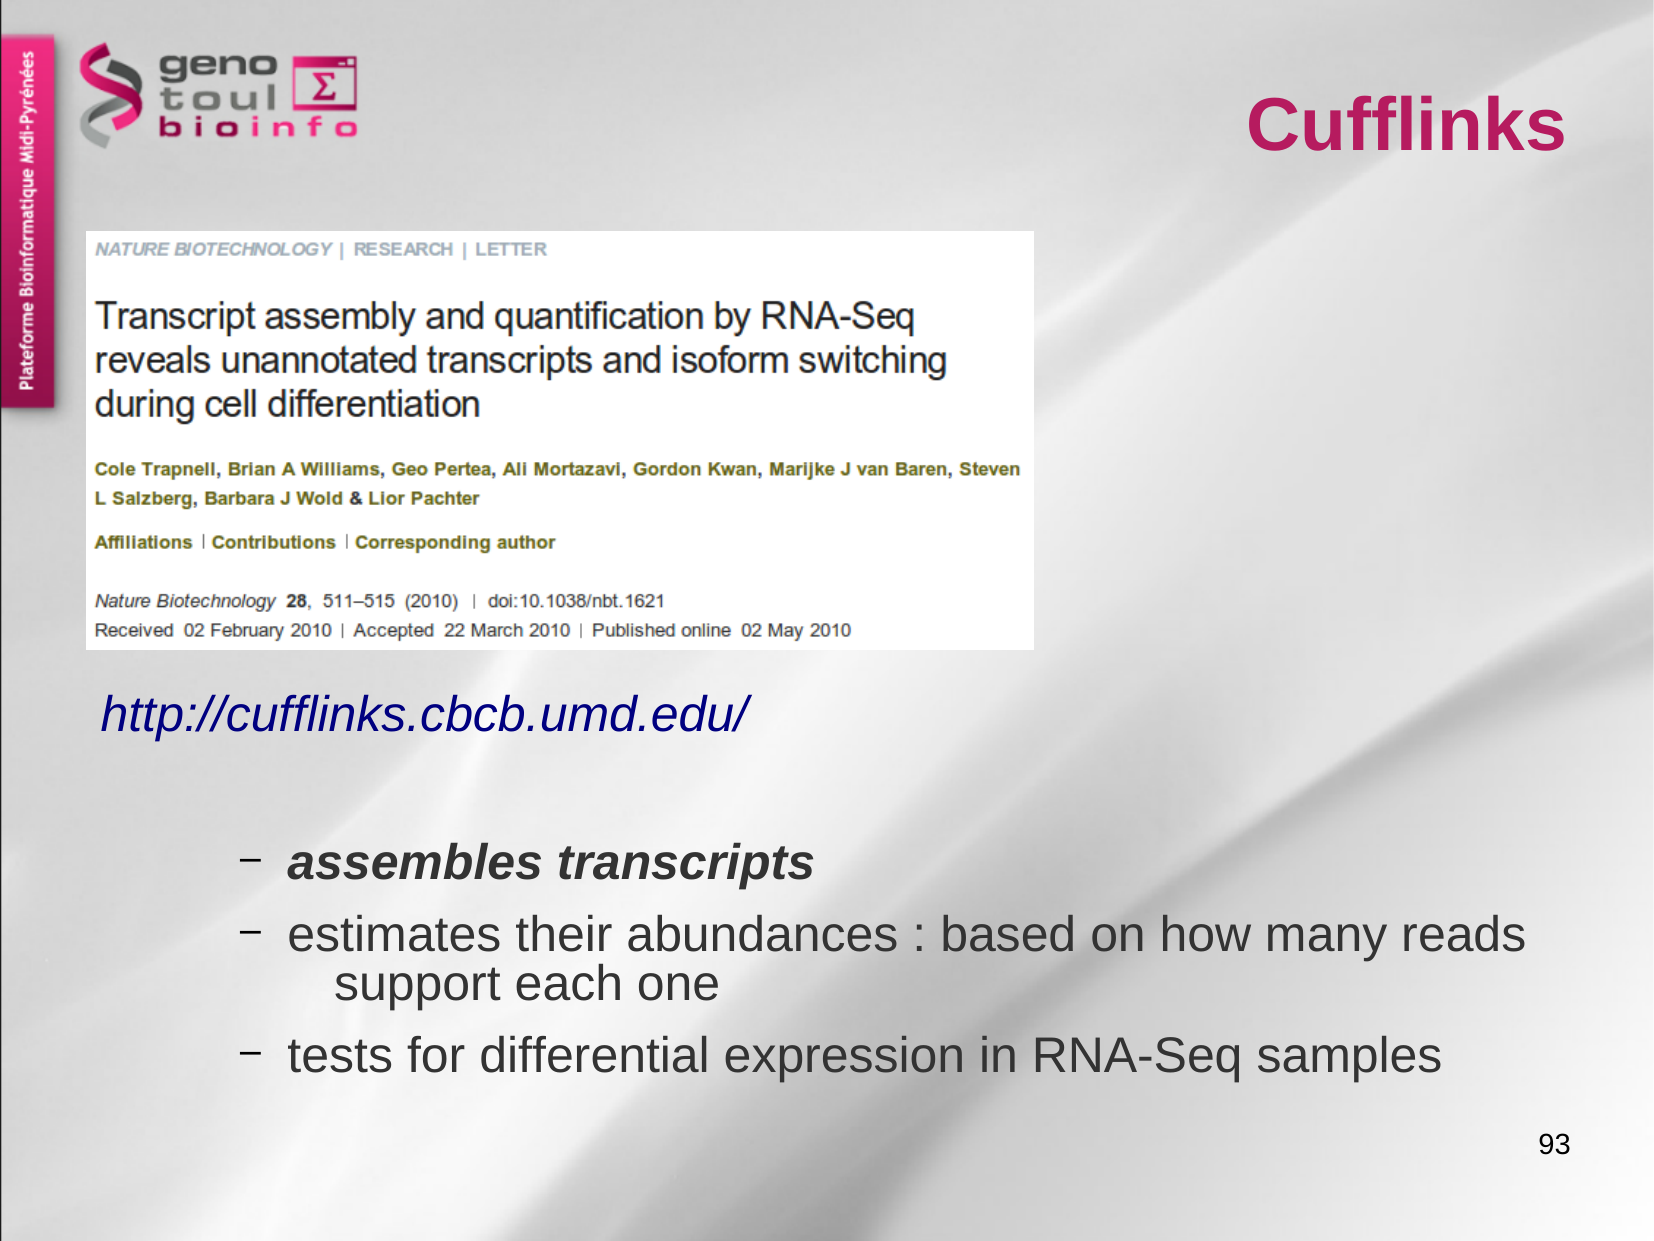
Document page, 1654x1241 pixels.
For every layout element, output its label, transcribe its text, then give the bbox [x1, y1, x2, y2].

list http://cufflinks.cbcb.umd.edu/ assembles transcripts estimates their abundances : based on how many reads support each one tests for differential expression in RNA-Seq samples [70, 679, 1559, 1238]
title Cufflinks [82, 49, 1568, 207]
picture [0, 0, 1654, 1241]
